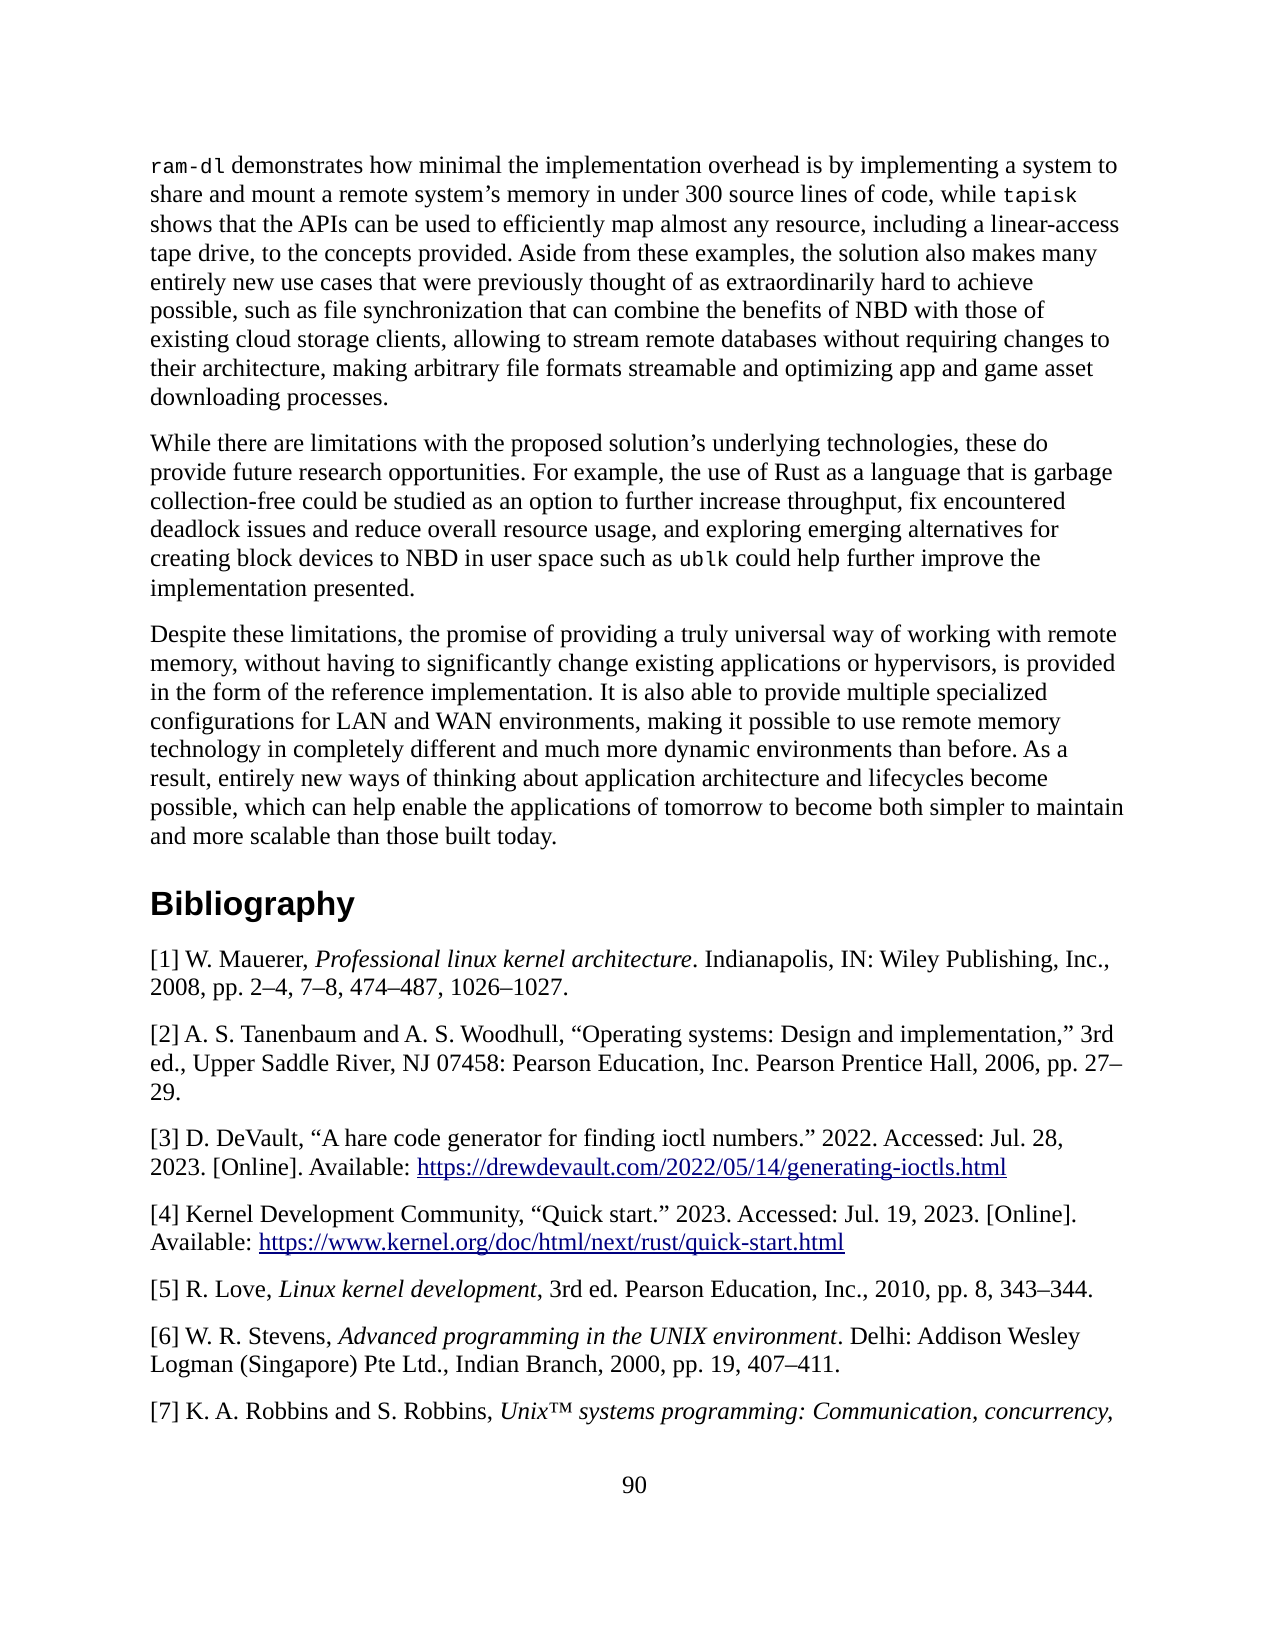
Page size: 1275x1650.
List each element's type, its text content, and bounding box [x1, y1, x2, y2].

text ram-dl demonstrates how minimal the implementation overhead is by implementing a system to share and mount a remote system’s memory in under 300 source lines of code, while tapisk shows that the APIs can be used to efficiently map almost any resource, including a linear-access tape drive, to the concepts provided. Aside from these examples, the solution also makes many entirely new use cases that were previously thought of as extraordinarily hard to achieve possible, such as file synchronization that can combine the benefits of NBD with those of existing cloud storage clients, allowing to stream remote databases without requiring changes to their architecture, making arbitrary file formats streamable and optimizing app and game asset downloading processes. [150, 150, 1125, 410]
text [6] W. R. Stevens, Advanced programming in the UNIX environment. Delhi: Addison Wesley Logman (Singapore) Pte Ltd., Indian Branch, 2000, pp. 19, 407–411. [150, 1321, 1125, 1378]
text [4] Kernel Development Community, “Quick start.” 2023. Accessed: Jul. 19, 2023. [Online]. Available: https://www.kernel.org/doc/html/next/rust/quick-start.html [150, 1199, 1125, 1256]
text Despite these limitations, the promise of providing a truly universal way of working with remote memory, without having to significantly change existing applications or hypervisors, is provided in the form of the reference implementation. It is also able to provide multiple specialized configurations for LAN and WAN environments, making it possible to use remote memory technology in completely different and much more dynamic environments than before. As a result, entirely new ways of thinking about application architecture and lifecycles become possible, which can help enable the applications of tomorrow to become both simpler to maintain and more scalable than those built today. [150, 619, 1125, 849]
text [7] K. A. Robbins and S. Robbins, Unix™ systems programming: Communication, concurrency, [150, 1396, 1125, 1425]
text [2] A. S. Tanenbaum and A. S. Woodhull, “Operating systems: Design and implementation,” 3rd ed., Upper Saddle River, NJ 07458: Pearson Education, Inc. Pearson Prentice Hall, 2006, pp. 27–29. [150, 1019, 1125, 1105]
text [1] W. Mauerer, Professional linux kernel architecture. Indianapolis, IN: Wiley Publishing, Inc., 2008, pp. 2–4, 7–8, 474–487, 1026–1027. [150, 944, 1125, 1001]
text While there are limitations with the proposed solution’s underlying technologies, these do provide future research opportunities. For example, the use of Rust as a language that is garbage collection-free could be studied as an option to further increase throughput, fix encountered deadlock issues and reduce overall resource usage, and exploring emerging alternatives for creating block devices to NBD in user space such as ublk could help further improve the implementation presented. [150, 428, 1125, 602]
subtitle Bibliography [150, 883, 1125, 922]
text [3] D. DeVault, “A hare code generator for finding ioctl numbers.” 2022. Accessed: Jul. 28, 2023. [Online]. Available: https://drewdevault.com/2022/05/14/generating-ioctls.html [150, 1123, 1125, 1181]
text [5] R. Love, Linux kernel development, 3rd ed. Pearson Education, Inc., 2010, pp. 8, 343–344. [150, 1274, 1125, 1303]
